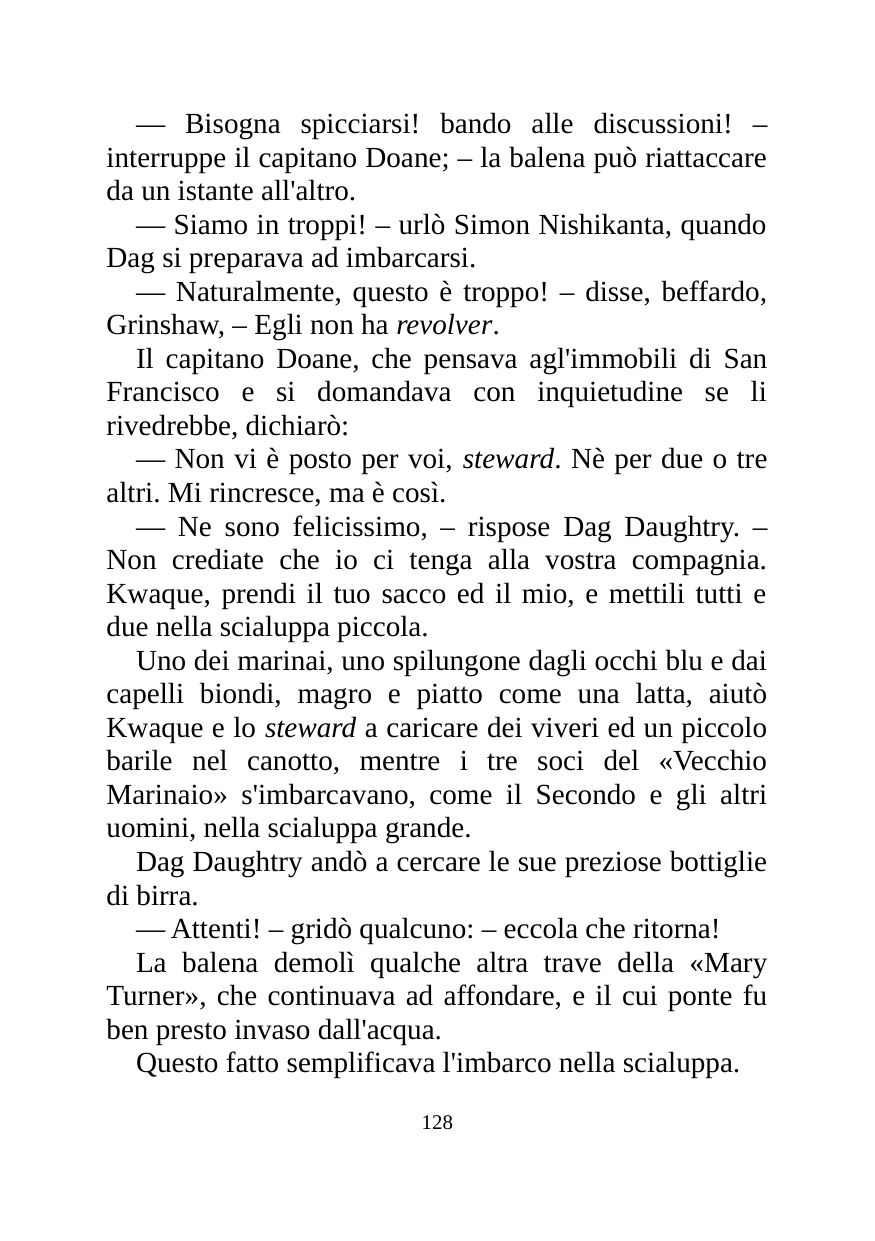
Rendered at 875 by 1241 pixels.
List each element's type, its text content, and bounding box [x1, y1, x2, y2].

text — Ne sono felicissimo, – rispose Dag Daughtry. – Non crediate che io ci tenga alla vostra compagnia. Kwaque, prendi il tuo sacco ed il mio, e mettili tutti e due nella scialuppa piccola. [106, 509, 768, 643]
text La balena demolì qualche altra trave della «Mary Turner», che continuava ad affondare, e il cui ponte fu ben presto invaso dall'acqua. [106, 945, 768, 1045]
text Uno dei marinai, uno spilungone dagli occhi blu e dai capelli biondi, magro e piatto come una latta, aiutò Kwaque e lo steward a caricare dei viveri ed un piccolo barile nel canotto, mentre i tre soci del «Vecchio Marinaio» s'imbarcavano, come il Secondo e gli altri uomini, nella scialuppa grande. [106, 643, 768, 844]
text Dag Daughtry andò a cercare le sue preziose bottiglie di birra. [106, 844, 768, 911]
text Questo fatto semplificava l'imbarco nella scialuppa. [106, 1045, 768, 1079]
text — Siamo in troppi! – urlò Simon Nishikanta, quando Dag si preparava ad imbarcarsi. [106, 207, 768, 274]
text — Non vi è posto per voi, steward. Nè per due o tre altri. Mi rincresce, ma è così. [106, 442, 768, 509]
text — Attenti! – gridò qualcuno: – eccola che ritorna! [106, 911, 768, 945]
text — Bisogna spicciarsi! bando alle discussioni! – interruppe il capitano Doane; – la balena può riattaccare da un istante all'altro. [106, 106, 768, 207]
text — Naturalmente, questo è troppo! – disse, beffardo, Grinshaw, – Egli non ha revolver. [106, 274, 768, 341]
text Il capitano Doane, che pensava agl'immobili di San Francisco e si domandava con inquietudine se li rivedrebbe, dichiarò: [106, 341, 768, 442]
